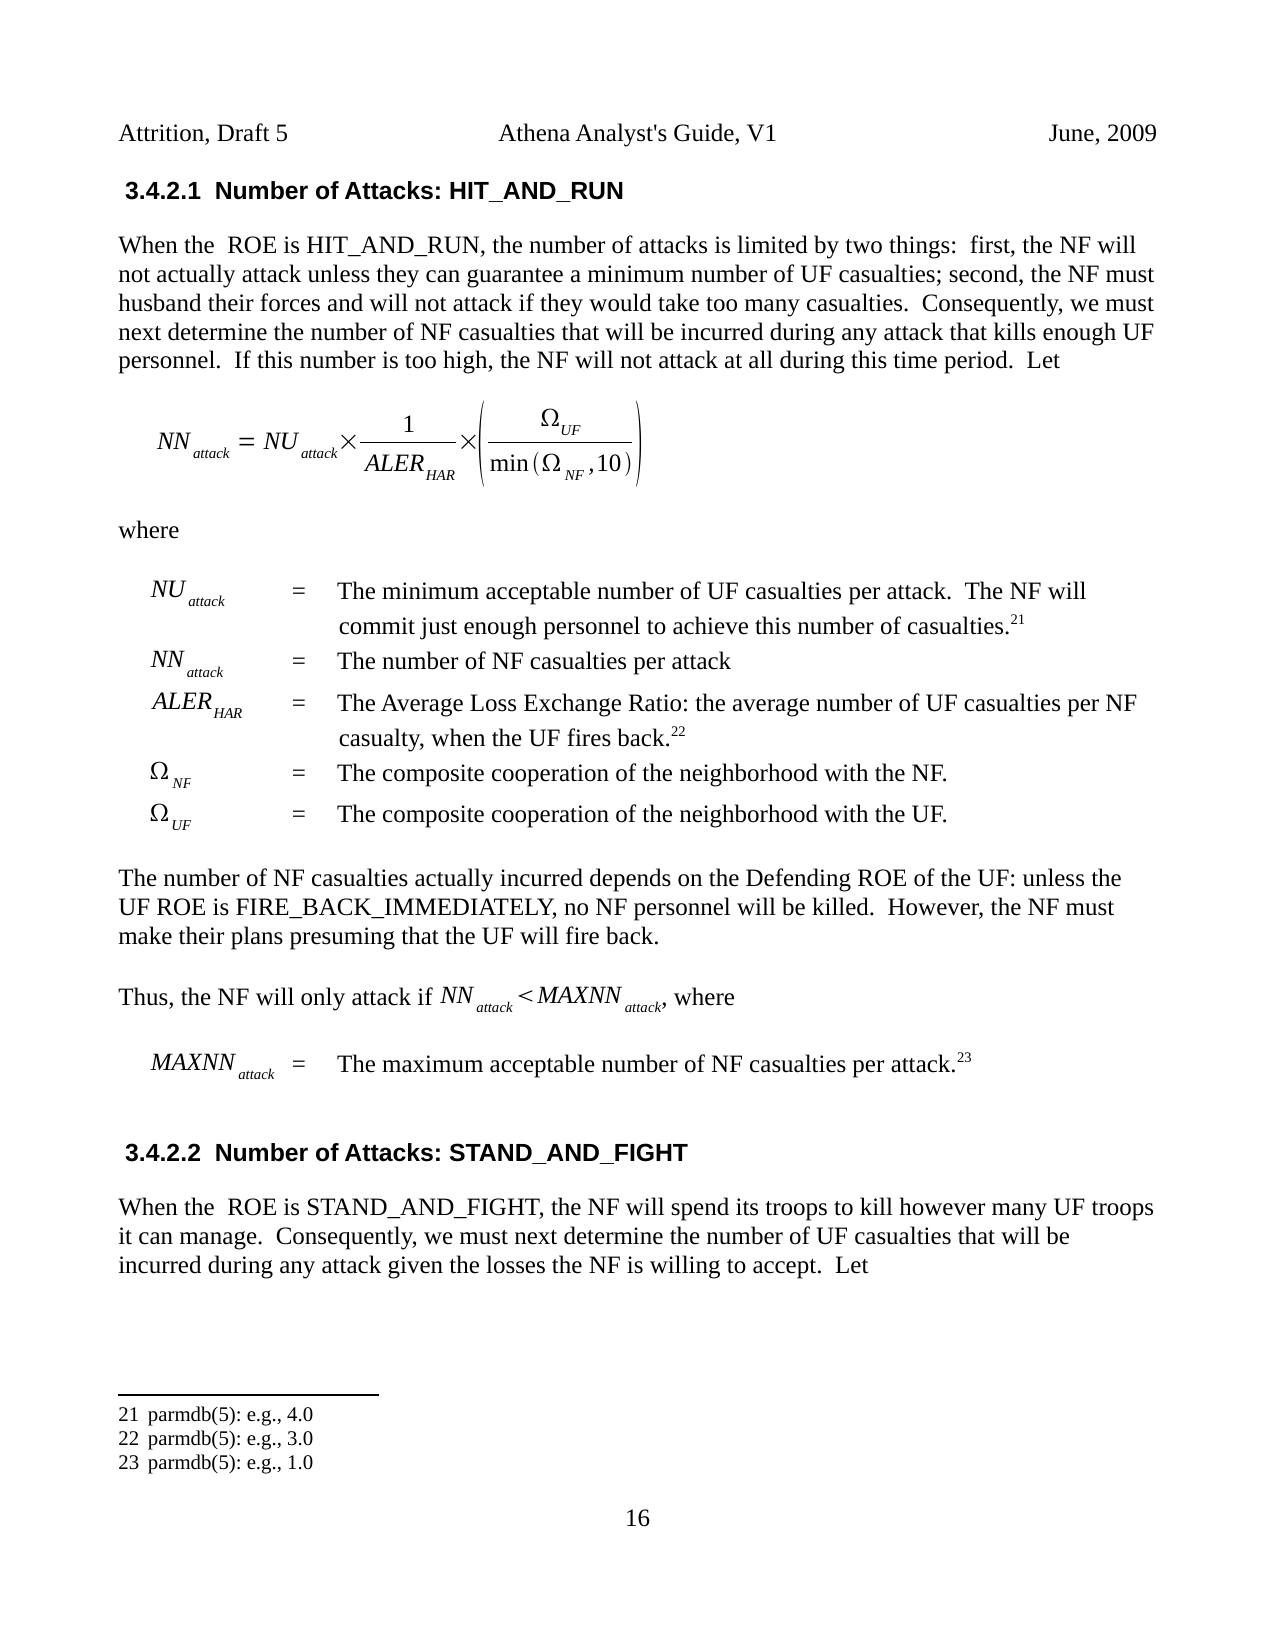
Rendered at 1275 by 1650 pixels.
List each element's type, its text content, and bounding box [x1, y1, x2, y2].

text parmdb(5): e.g., 1.0 [118, 1449, 1157, 1474]
text parmdb(5): e.g., 4.0 [118, 1401, 1157, 1426]
text Thus, the NF will only attack if , where [118, 975, 1157, 1017]
text When the ROE is STAND_AND_FIGHT, the NF will spend its troops to kill however many UF troops it can manage. Consequently, we must next determine the number of UF casualties that will be incurred during any attack given the losses the NF is willing to accept. Let [118, 1192, 1157, 1278]
subtitle Number of Attacks: STAND_AND_FIGHT [118, 1138, 1157, 1167]
text = The Average Loss Exchange Ratio: the average number of UF casualties per NF casualty, when the UF fires back. [149, 681, 1157, 752]
text = The minimum acceptable number of UF casualties per attack. The NF will commit just enough personnel to achieve this number of casualties. [149, 569, 1157, 640]
text where [118, 515, 1157, 544]
subtitle Number of Attacks: HIT_AND_RUN [118, 176, 1157, 205]
text The number of NF casualties actually incurred depends on the Defending ROE of the UF: unless the UF ROE is FIRE_BACK_IMMEDIATELY, no NF personnel will be killed. However, the NF must make their plans presuming that the UF will fire back. [118, 863, 1157, 950]
text = The composite cooperation of the neighborhood with the NF. [149, 752, 1157, 793]
text = The maximum acceptable number of NF casualties per attack. [149, 1042, 1157, 1084]
text = The composite cooperation of the neighborhood with the UF. [149, 793, 1157, 835]
text When the ROE is HIT_AND_RUN, the number of attacks is limited by two things: first, the NF will not actually attack unless they can guarantee a minimum number of UF casualties; second, the NF must husband their forces and will not attack if they would take too many casualties. Consequently, we must next determine the number of NF casualties that will be incurred during any attack that kills enough UF personnel. If this number is too high, the NF will not attack at all during this time period. Let [118, 230, 1157, 374]
text = The number of NF casualties per attack [149, 640, 1157, 681]
text parmdb(5): e.g., 3.0 [118, 1426, 1157, 1449]
